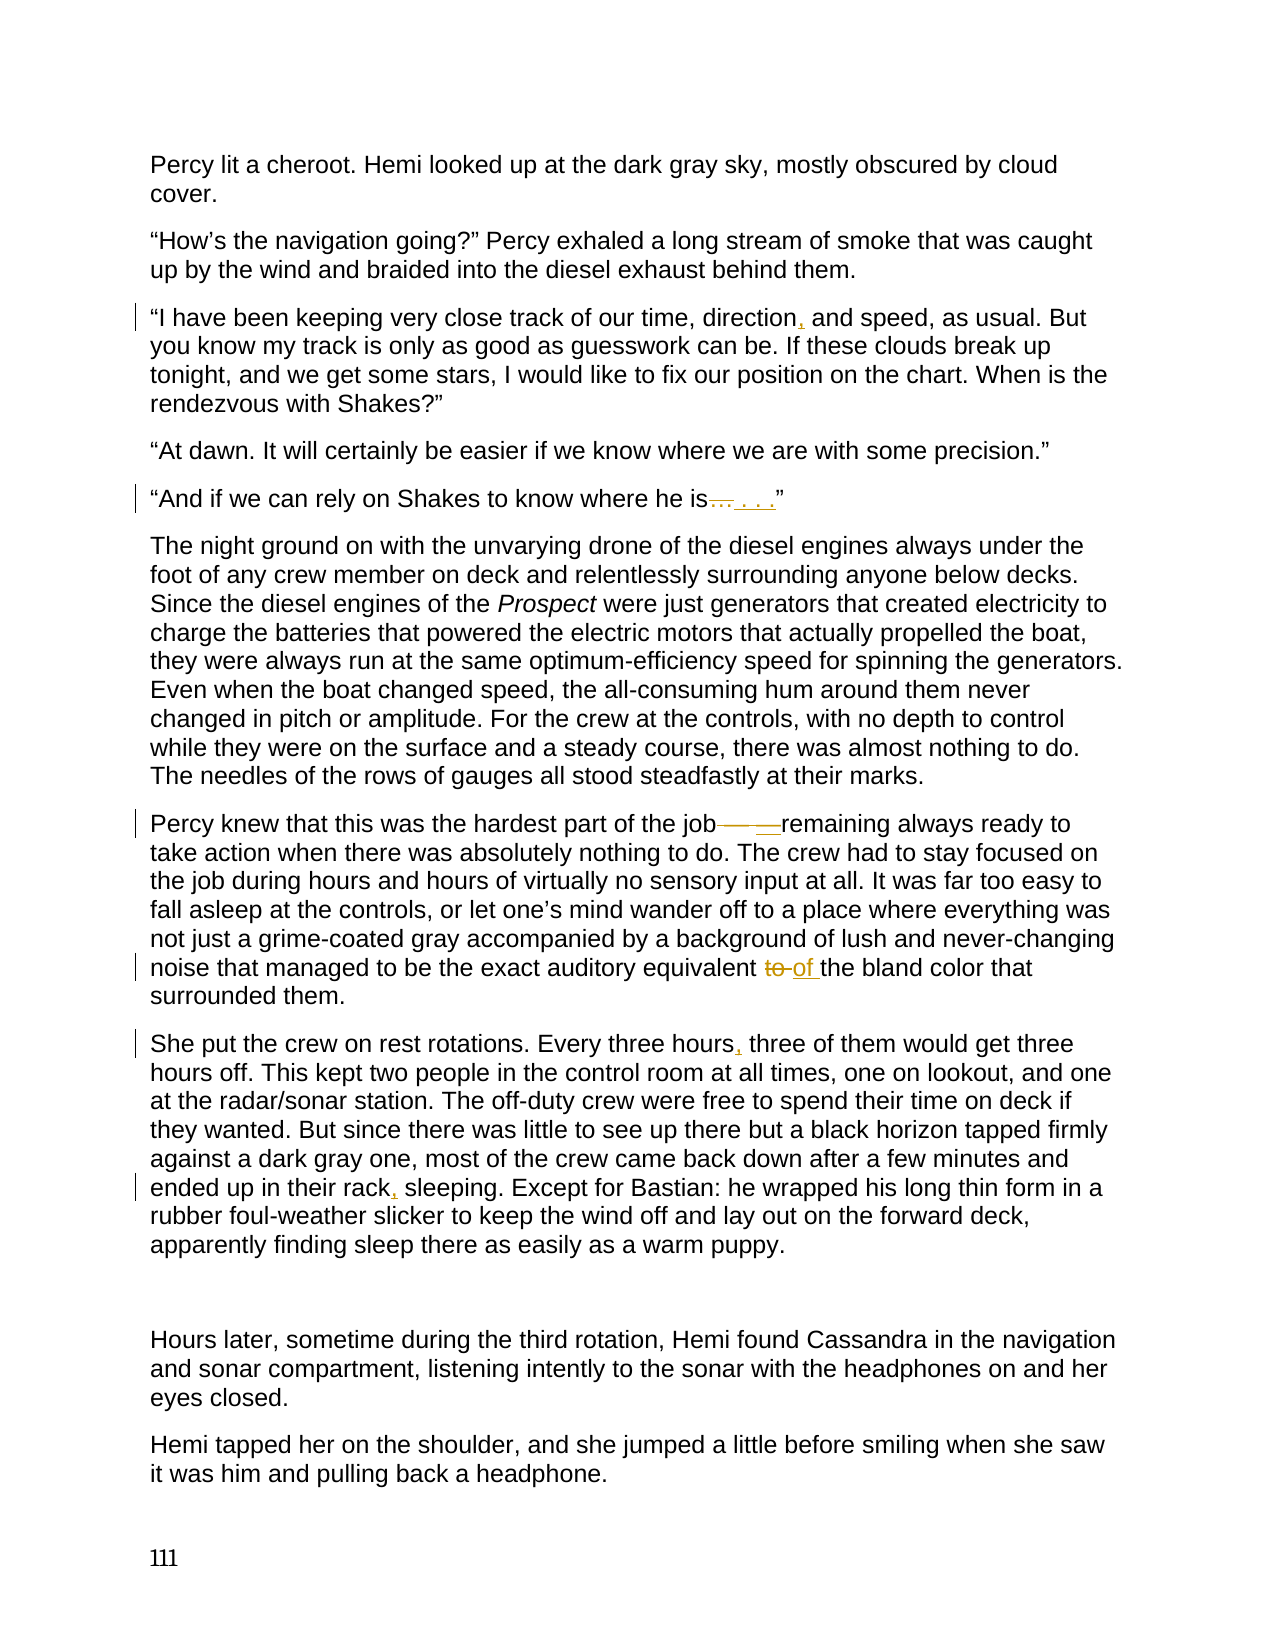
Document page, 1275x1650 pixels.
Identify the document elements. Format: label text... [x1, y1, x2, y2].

text “I have been keeping very close track of our time, direction, and speed, as usual. But you know my track is only as good as guesswork can be. If these clouds break up tonight, and we get some stars, I would like to fix our position on the chart. When is the rendezvous with Shakes?” [150, 302, 1125, 417]
text Hemi tapped her on the shoulder, and she jumped a little before smiling when she saw it was him and pulling back a headphone. [150, 1430, 1125, 1487]
text “How’s the navigation going?” Percy exhaled a long stream of smoke that was caught up by the wind and braided into the diesel exhaust behind them. [150, 226, 1125, 284]
text “And if we can rely on Shakes to know where he is . . .” [150, 484, 1125, 512]
text Hours later, sometime during the third rotation, Hemi found Cassandra in the navigation and sonar compartment, listening intently to the sonar with the headphones on and her eyes closed. [150, 1325, 1125, 1411]
text Percy lit a cheroot. Hemi looked up at the dark gray sky, mostly obscured by cloud cover. [150, 150, 1125, 207]
text “At dawn. It will certainly be easier if we know where we are with some precision.” [150, 436, 1125, 465]
text She put the crew on rest rotations. Every three hours, three of them would get three hours off. This kept two people in the control room at all times, one on lookout, and one at the radar/sonar station. The off-duty crew were free to spend their time on deck if they wanted. But since there was little to see up there but a black horizon tapped firmly against a dark gray one, most of the crew came back down after a few minutes and ended up in their rack, sleeping. Except for Bastian: he wrapped his long thin form in a rubber foul-weather slicker to keep the wind off and lay out on the forward deck, apparently finding sleep there as easily as a warm puppy. [150, 1029, 1125, 1259]
text Percy knew that this was the hardest part of the job—remaining always ready to take action when there was absolutely nothing to do. The crew had to stay focused on the job during hours and hours of virtually no sensory input at all. It was far too easy to fall asleep at the controls, or let one’s mind wander off to a place where everything was not just a grime-coated gray accompanied by a background of lush and never-changing noise that managed to be the exact auditory equivalent of the bland color that surrounded them. [150, 809, 1125, 1010]
text The night ground on with the unvarying drone of the diesel engines always under the foot of any crew member on deck and relentlessly surrounding anyone below decks. Since the diesel engines of the Prospect were just generators that created electricity to charge the batteries that powered the electric motors that actually propelled the boat, they were always run at the same optimum-efficiency speed for spinning the generators. Even when the boat changed speed, the all-consuming hum around them never changed in pitch or amplitude. For the crew at the controls, with no depth to control while they were on the surface and a steady course, there was almost nothing to do. The needles of the rows of gauges all stood steadfastly at their marks. [150, 531, 1125, 790]
